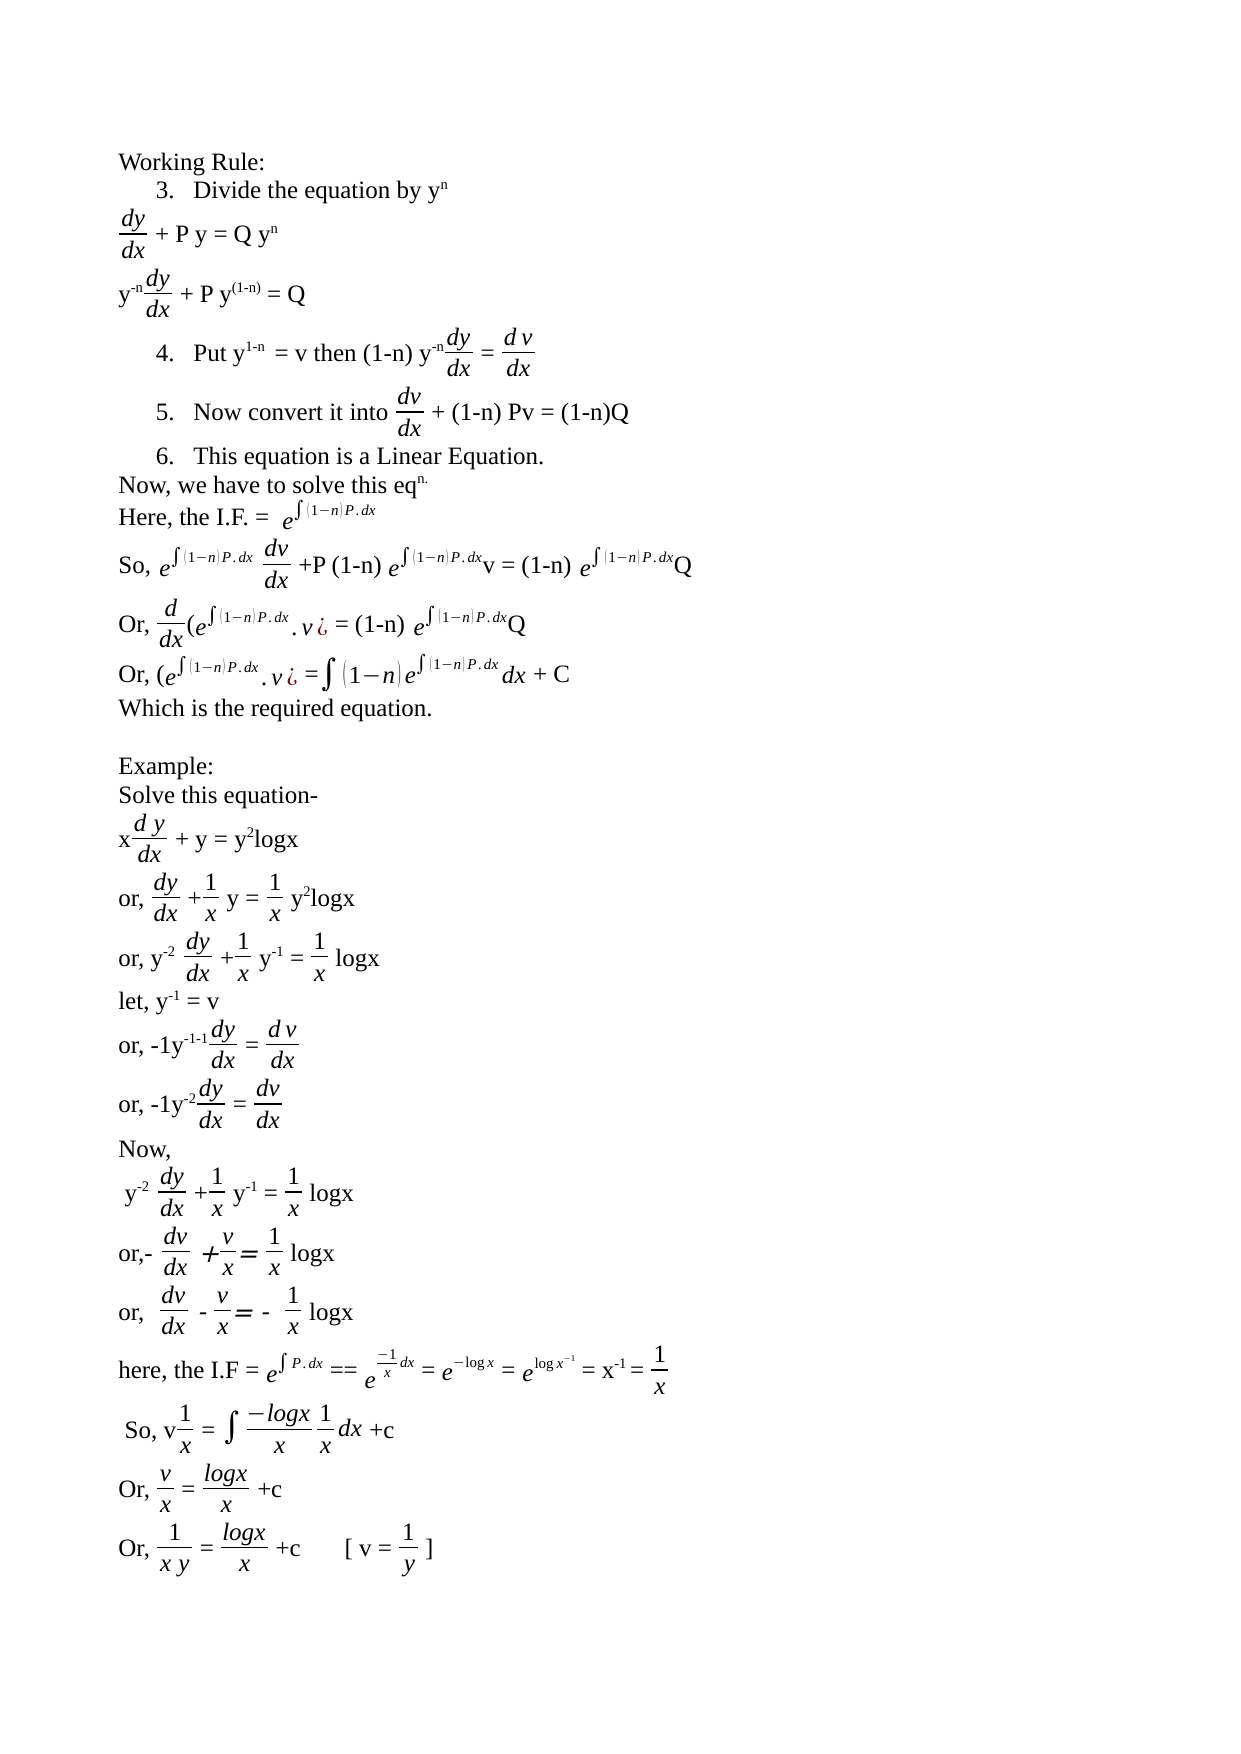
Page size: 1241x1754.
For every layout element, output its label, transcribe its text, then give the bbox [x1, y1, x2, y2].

text Example: [118, 751, 1122, 780]
text let, y-1 = v [118, 986, 1122, 1015]
list Now convert it into + (1-n) Pv = (1-n)Q [156, 382, 1122, 441]
text or,- += logx [118, 1222, 1122, 1281]
text Now, we have to solve this eqn. [118, 470, 1122, 499]
text y-n + P y(1-n) = Q [118, 264, 1122, 323]
text Or, = +c [118, 1459, 1122, 1518]
text Here, the I.F. = [118, 499, 1122, 534]
text Or, = +c [ v = ] [118, 1518, 1122, 1577]
text or, - = - logx [118, 1281, 1122, 1340]
text Or, ( = + C [118, 653, 1122, 693]
text here, the I.F = == = = = x-1 = [118, 1340, 1122, 1399]
text Now, [118, 1134, 1122, 1162]
text or, -1y-1-1 = [118, 1015, 1122, 1074]
list Put y1-n = v then (1-n) y-n = [156, 323, 1122, 382]
list This equation is a Linear Equation. [156, 441, 1122, 470]
text or, + y = y2logx [118, 868, 1122, 927]
text So, +P (1-n) v = (1-n) Q [118, 534, 1122, 594]
text Working Rule: [118, 147, 1122, 176]
text + P y = Q yn [118, 204, 1122, 264]
text Which is the required equation. [118, 693, 1122, 722]
text x + y = y2logx [118, 808, 1122, 868]
text Solve this equation- [118, 780, 1122, 808]
text Or, ( = (1-n) Q [118, 594, 1122, 653]
text So, v = +c [118, 1399, 1122, 1459]
text or, y-2 + y-1 = logx [118, 927, 1122, 986]
list Divide the equation by yn [156, 176, 1122, 204]
text or, -1y-2 = [118, 1074, 1122, 1134]
text y-2 + y-1 = logx [118, 1162, 1122, 1222]
